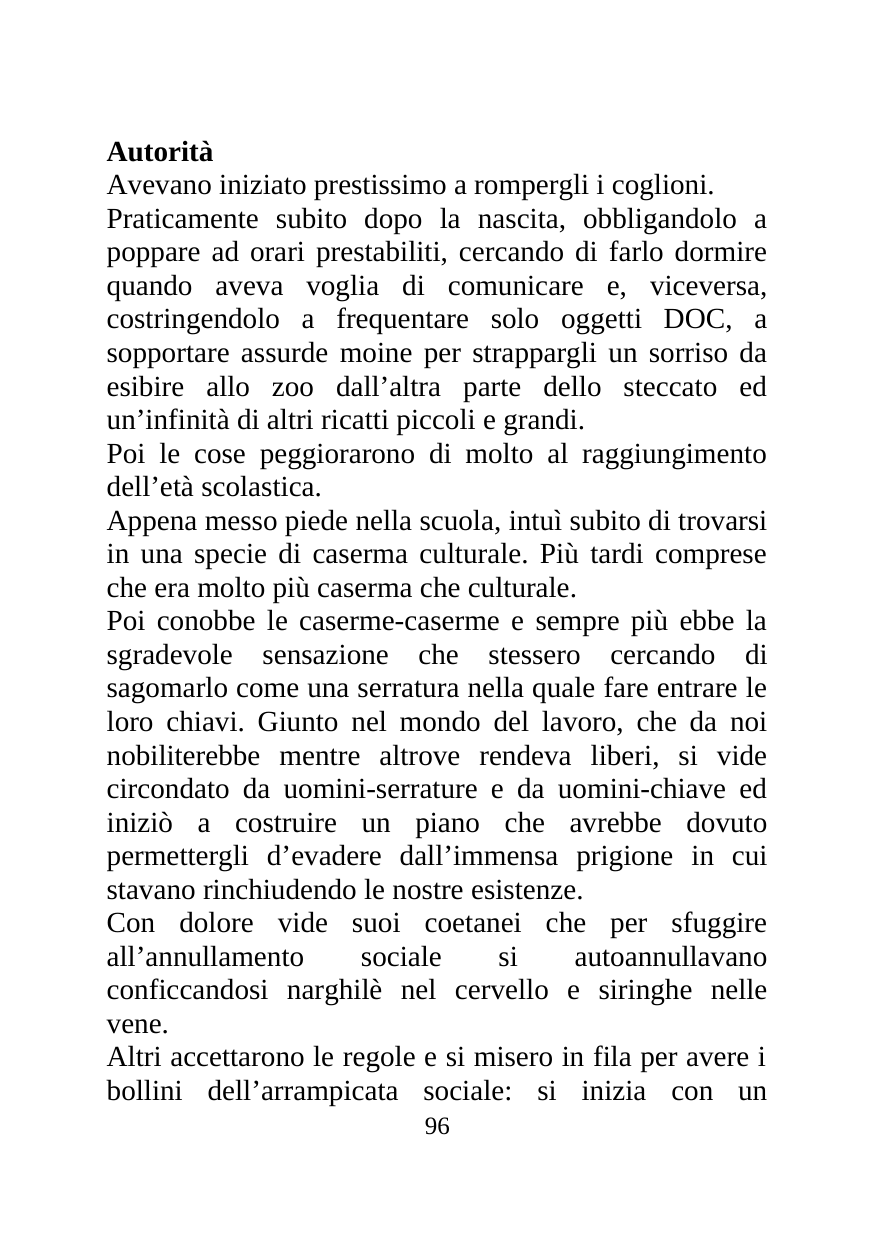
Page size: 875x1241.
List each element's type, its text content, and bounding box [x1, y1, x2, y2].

text Con dolore vide suoi coetanei che per sfuggire all’annullamento sociale si autoannullavano conficcandosi narghilè nel cervello e siringhe nelle vene. [106, 905, 768, 1039]
text Autorità [106, 134, 768, 167]
text Altri accettarono le regole e si misero in fila per avere i bollini dell’arrampicata sociale: si inizia con un [106, 1039, 768, 1107]
text Appena messo piede nella scuola, intuì subito di trovarsi in una specie di caserma culturale. Più tardi comprese che era molto più caserma che culturale. [106, 503, 768, 603]
text Avevano iniziato prestissimo a rompergli i coglioni. [106, 167, 768, 201]
text Poi le cose peggiorarono di molto al raggiungimento dell’età scolastica. [106, 436, 768, 503]
text Praticamente subito dopo la nascita, obbligandolo a poppare ad orari prestabiliti, cercando di farlo dormire quando aveva voglia di comunicare e, viceversa, costringendolo a frequentare solo oggetti DOC, a sopportare assurde moine per strappargli un sorriso da esibire allo zoo dall’altra parte dello steccato ed un’infinità di altri ricatti piccoli e grandi. [106, 201, 768, 436]
text Poi conobbe le caserme-caserme e sempre più ebbe la sgradevole sensazione che stessero cercando di sagomarlo come una serratura nella quale fare entrare le loro chiavi. Giunto nel mondo del lavoro, che da noi nobiliterebbe mentre altrove rendeva liberi, si vide circondato da uomini-serrature e da uomini-chiave ed iniziò a costruire un piano che avrebbe dovuto permettergli d’evadere dall’immensa prigione in cui stavano rinchiudendo le nostre esistenze. [106, 603, 768, 905]
